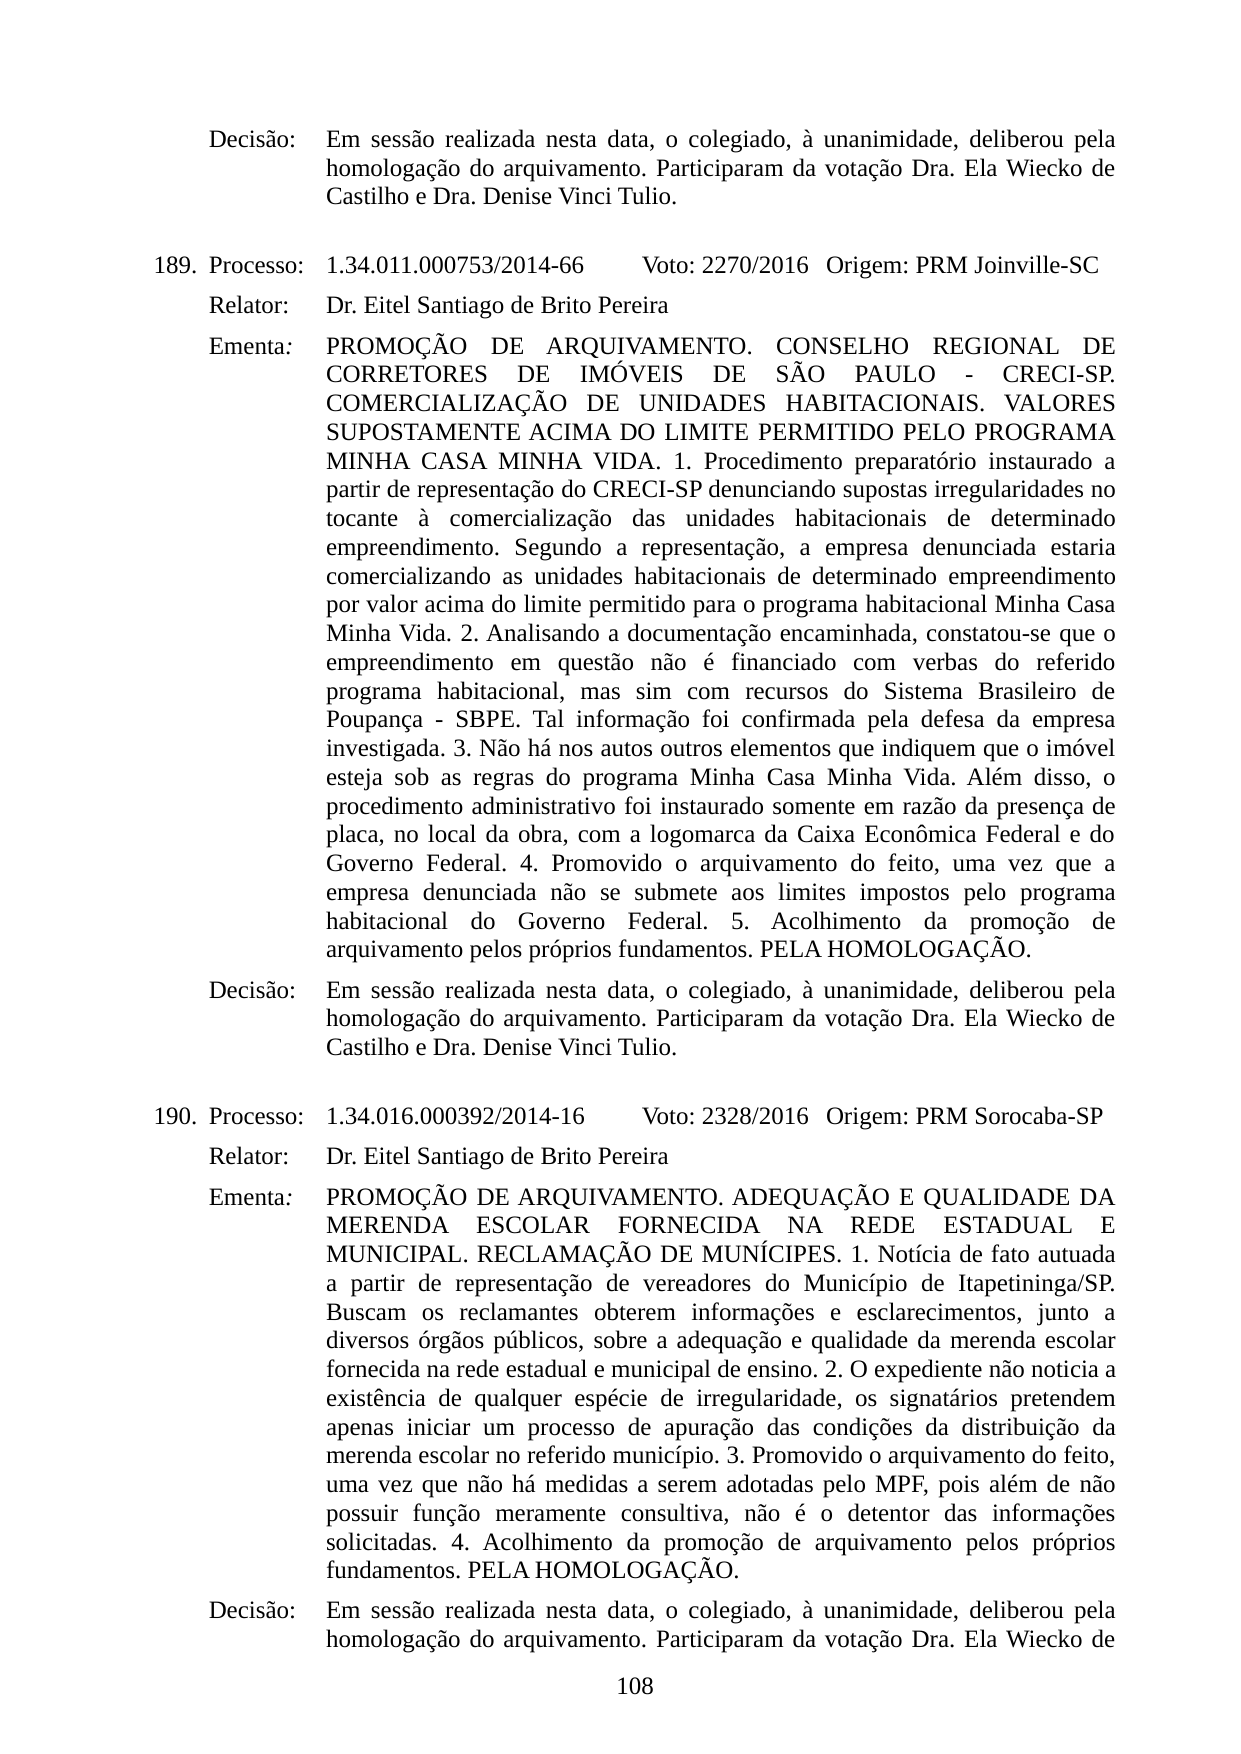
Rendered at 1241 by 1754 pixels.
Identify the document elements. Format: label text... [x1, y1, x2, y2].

table_header Voto: 2270/2016 [636, 245, 820, 285]
table_cell PROMOÇÃO DE ARQUIVAMENTO. ADEQUAÇÃO E QUALIDADE DA MERENDA ESCOLAR FORNECIDA NA REDE ESTADUAL E MUNICIPAL. RECLAMAÇÃO DE MUNÍCIPES. 1. Notícia de fato autuada a partir de representação de vereadores do Município de Itapetininga/SP. Buscam os reclamantes obterem informações e esclarecimentos, junto a diversos órgãos públicos, sobre a adequação e qualidade da merenda escolar fornecida na rede estadual e municipal de ensino. 2. O expediente não noticia a existência de qualquer espécie de irregularidade, os signatários pretendem apenas iniciar um processo de apuração das condições da distribuição da merenda escolar no referido município. 3. Promovido o arquivamento do feito, uma vez que não há medidas a serem adotadas pelo MPF, pois além de não possuir função meramente consultiva, não é o detentor das informações solicitadas. 4. Acolhimento da promoção de arquivamento pelos próprios fundamentos. PELA HOMOLOGAÇÃO. [320, 1176, 1122, 1590]
table_cell Em sessão realizada nesta data, o colegiado, à unanimidade, deliberou pela homologação do arquivamento. Participaram da votação Dra. Ela Wiecko de [320, 1590, 1122, 1659]
table_header Origem: PRM Joinville-SC [820, 245, 1122, 285]
table_cell Decisão: [203, 1590, 320, 1659]
table_cell [148, 1136, 203, 1176]
table_header Origem: PRM Sorocaba-SP [820, 1095, 1122, 1136]
table_header 1.34.016.000392/2014-16 [320, 1095, 636, 1136]
table_cell PROMOÇÃO DE ARQUIVAMENTO. CONSELHO REGIONAL DE CORRETORES DE IMÓVEIS DE SÃO PAULO - CRECI-SP. COMERCIALIZAÇÃO DE UNIDADES HABITACIONAIS. VALORES SUPOSTAMENTE ACIMA DO LIMITE PERMITIDO PELO PROGRAMA MINHA CASA MINHA VIDA. 1. Procedimento preparatório instaurado a partir de representação do CRECI-SP denunciando supostas irregularidades no tocante à comercialização das unidades habitacionais de determinado empreendimento. Segundo a representação, a empresa denunciada estaria comercializando as unidades habitacionais de determinado empreendimento por valor acima do limite permitido para o programa habitacional Minha Casa Minha Vida. 2. Analisando a documentação encaminhada, constatou-se que o empreendimento em questão não é financiado com verbas do referido programa habitacional, mas sim com recursos do Sistema Brasileiro de Poupança - SBPE. Tal informação foi confirmada pela defesa da empresa investigada. 3. Não há nos autos outros elementos que indiquem que o imóvel esteja sob as regras do programa Minha Casa Minha Vida. Além disso, o procedimento administrativo foi instaurado somente em razão da presença de placa, no local da obra, com a logomarca da Caixa Econômica Federal e do Governo Federal. 4. Promovido o arquivamento do feito, uma vez que a empresa denunciada não se submete aos limites impostos pelo programa habitacional do Governo Federal. 5. Acolhimento da promoção de arquivamento pelos próprios fundamentos. PELA HOMOLOGAÇÃO. [320, 325, 1122, 969]
table_cell Decisão: [203, 969, 320, 1067]
table_cell Relator: [203, 1136, 320, 1176]
table_cell Relator: [203, 285, 320, 325]
table_cell Em sessão realizada nesta data, o colegiado, à unanimidade, deliberou pela homologação do arquivamento. Participaram da votação Dra. Ela Wiecko de Castilho e Dra. Denise Vinci Tulio. [320, 969, 1122, 1067]
table_cell [148, 1590, 203, 1659]
table_cell Decisão: [203, 118, 320, 216]
table_header Processo: [203, 1095, 320, 1136]
table_header 189. [148, 245, 203, 285]
table_cell Ementa: [203, 1176, 320, 1590]
table_cell [148, 1176, 203, 1590]
table_header Processo: [203, 245, 320, 285]
table_cell [148, 118, 203, 216]
table_cell [148, 969, 203, 1067]
table_cell [148, 325, 203, 969]
table_cell Dr. Eitel Santiago de Brito Pereira [320, 1136, 1122, 1176]
table_header 190. [148, 1095, 203, 1136]
table_cell Dr. Eitel Santiago de Brito Pereira [320, 285, 1122, 325]
table_cell Em sessão realizada nesta data, o colegiado, à unanimidade, deliberou pela homologação do arquivamento. Participaram da votação Dra. Ela Wiecko de Castilho e Dra. Denise Vinci Tulio. [320, 118, 1122, 216]
table_cell [148, 285, 203, 325]
table_header Voto: 2328/2016 [636, 1095, 820, 1136]
table_cell Ementa: [203, 325, 320, 969]
table_header 1.34.011.000753/2014-66 [320, 245, 636, 285]
